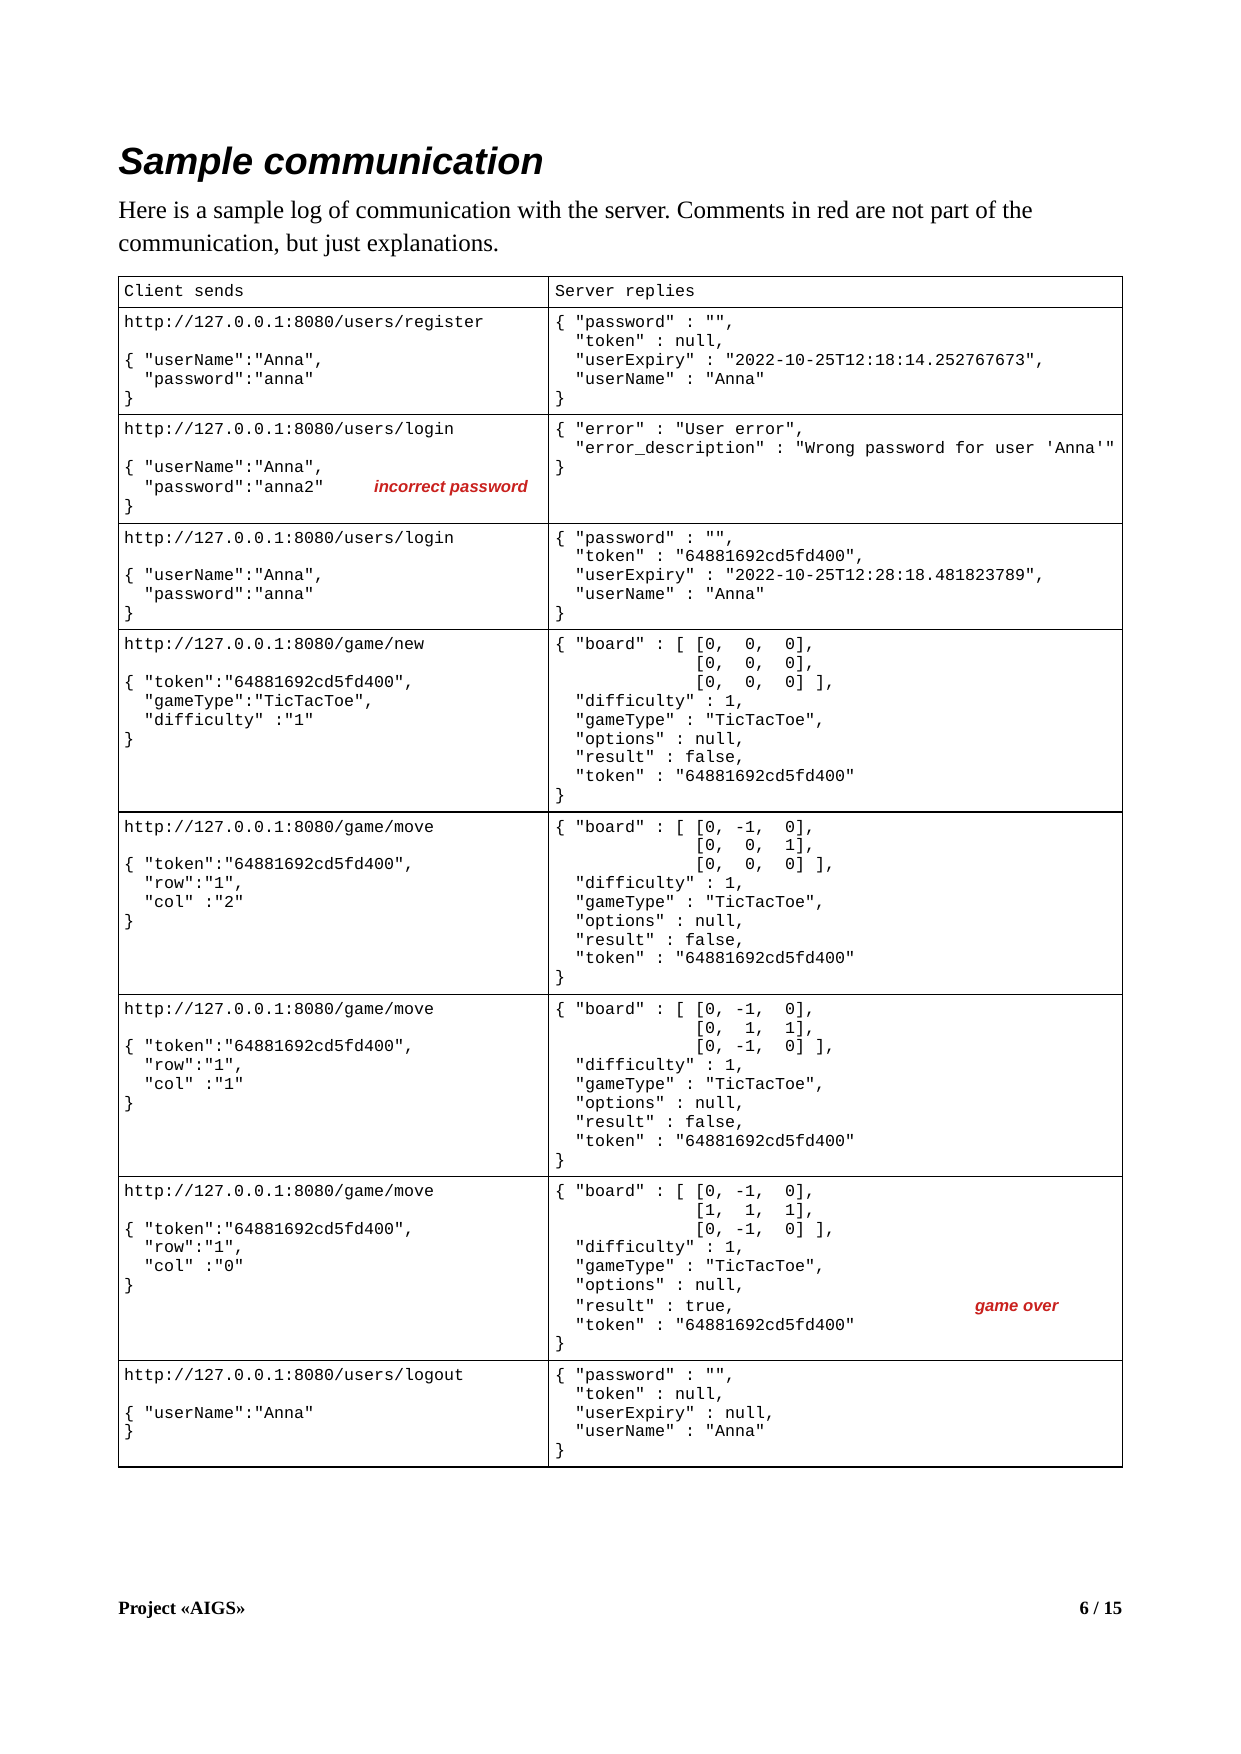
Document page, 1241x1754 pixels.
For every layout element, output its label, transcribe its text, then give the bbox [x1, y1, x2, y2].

table_header Server replies [549, 277, 1122, 307]
table_cell { "board" : [ [0, -1, 0], [0, 0, 1], [0, 0, 0] ], "difficulty" : 1, "gameType" : "TicTacToe", "options" : null, "result" : false, "token" : "64881692cd5fd400" } [549, 813, 1122, 993]
table_header Client sends [119, 277, 548, 307]
table_cell http://127.0.0.1:8080/users/logout { "userName":"Anna" } [119, 1361, 548, 1466]
table_cell { "board" : [ [0, 0, 0], [0, 0, 0], [0, 0, 0] ], "difficulty" : 1, "gameType" : "TicTacToe", "options" : null, "result" : false, "token" : "64881692cd5fd400" } [549, 630, 1122, 811]
table_cell http://127.0.0.1:8080/game/move { "token":"64881692cd5fd400", "row":"1", "col" :"2" } [119, 813, 548, 993]
table_cell http://127.0.0.1:8080/users/login { "userName":"Anna", "password":"anna" } [119, 524, 548, 629]
table_cell http://127.0.0.1:8080/users/register { "userName":"Anna", "password":"anna" } [119, 308, 548, 414]
table_cell http://127.0.0.1:8080/game/move { "token":"64881692cd5fd400", "row":"1", "col" :"0" } [119, 1177, 548, 1360]
table_cell http://127.0.0.1:8080/game/move { "token":"64881692cd5fd400", "row":"1", "col" :"1" } [119, 995, 548, 1176]
table_cell { "board" : [ [0, -1, 0], [1, 1, 1], [0, -1, 0] ], "difficulty" : 1, "gameType" : "TicTacToe", "options" : null, "result" : true, game over "token" : "64881692cd5fd400" } [549, 1177, 1122, 1360]
table_cell { "error" : "User error", "error_description" : "Wrong password for user 'Anna'" } [549, 415, 1122, 522]
text Here is a sample log of communication with the server. Comments in red are not part of the communication, but just explanations. [118, 195, 1122, 257]
table_cell http://127.0.0.1:8080/game/new { "token":"64881692cd5fd400", "gameType":"TicTacToe", "difficulty" :"1" } [119, 630, 548, 811]
table_cell http://127.0.0.1:8080/users/login { "userName":"Anna", "password":"anna2" incorrect password } [119, 415, 548, 522]
table_cell { "password" : "", "token" : "64881692cd5fd400", "userExpiry" : "2022-10-25T12:28:18.481823789", "userName" : "Anna" } [549, 524, 1122, 629]
table_cell { "board" : [ [0, -1, 0], [0, 1, 1], [0, -1, 0] ], "difficulty" : 1, "gameType" : "TicTacToe", "options" : null, "result" : false, "token" : "64881692cd5fd400" } [549, 995, 1122, 1176]
subtitle Sample communication [118, 139, 1122, 183]
table_cell { "password" : "", "token" : null, "userExpiry" : null, "userName" : "Anna" } [549, 1361, 1122, 1466]
table_cell { "password" : "", "token" : null, "userExpiry" : "2022-10-25T12:18:14.252767673", "userName" : "Anna" } [549, 308, 1122, 414]
